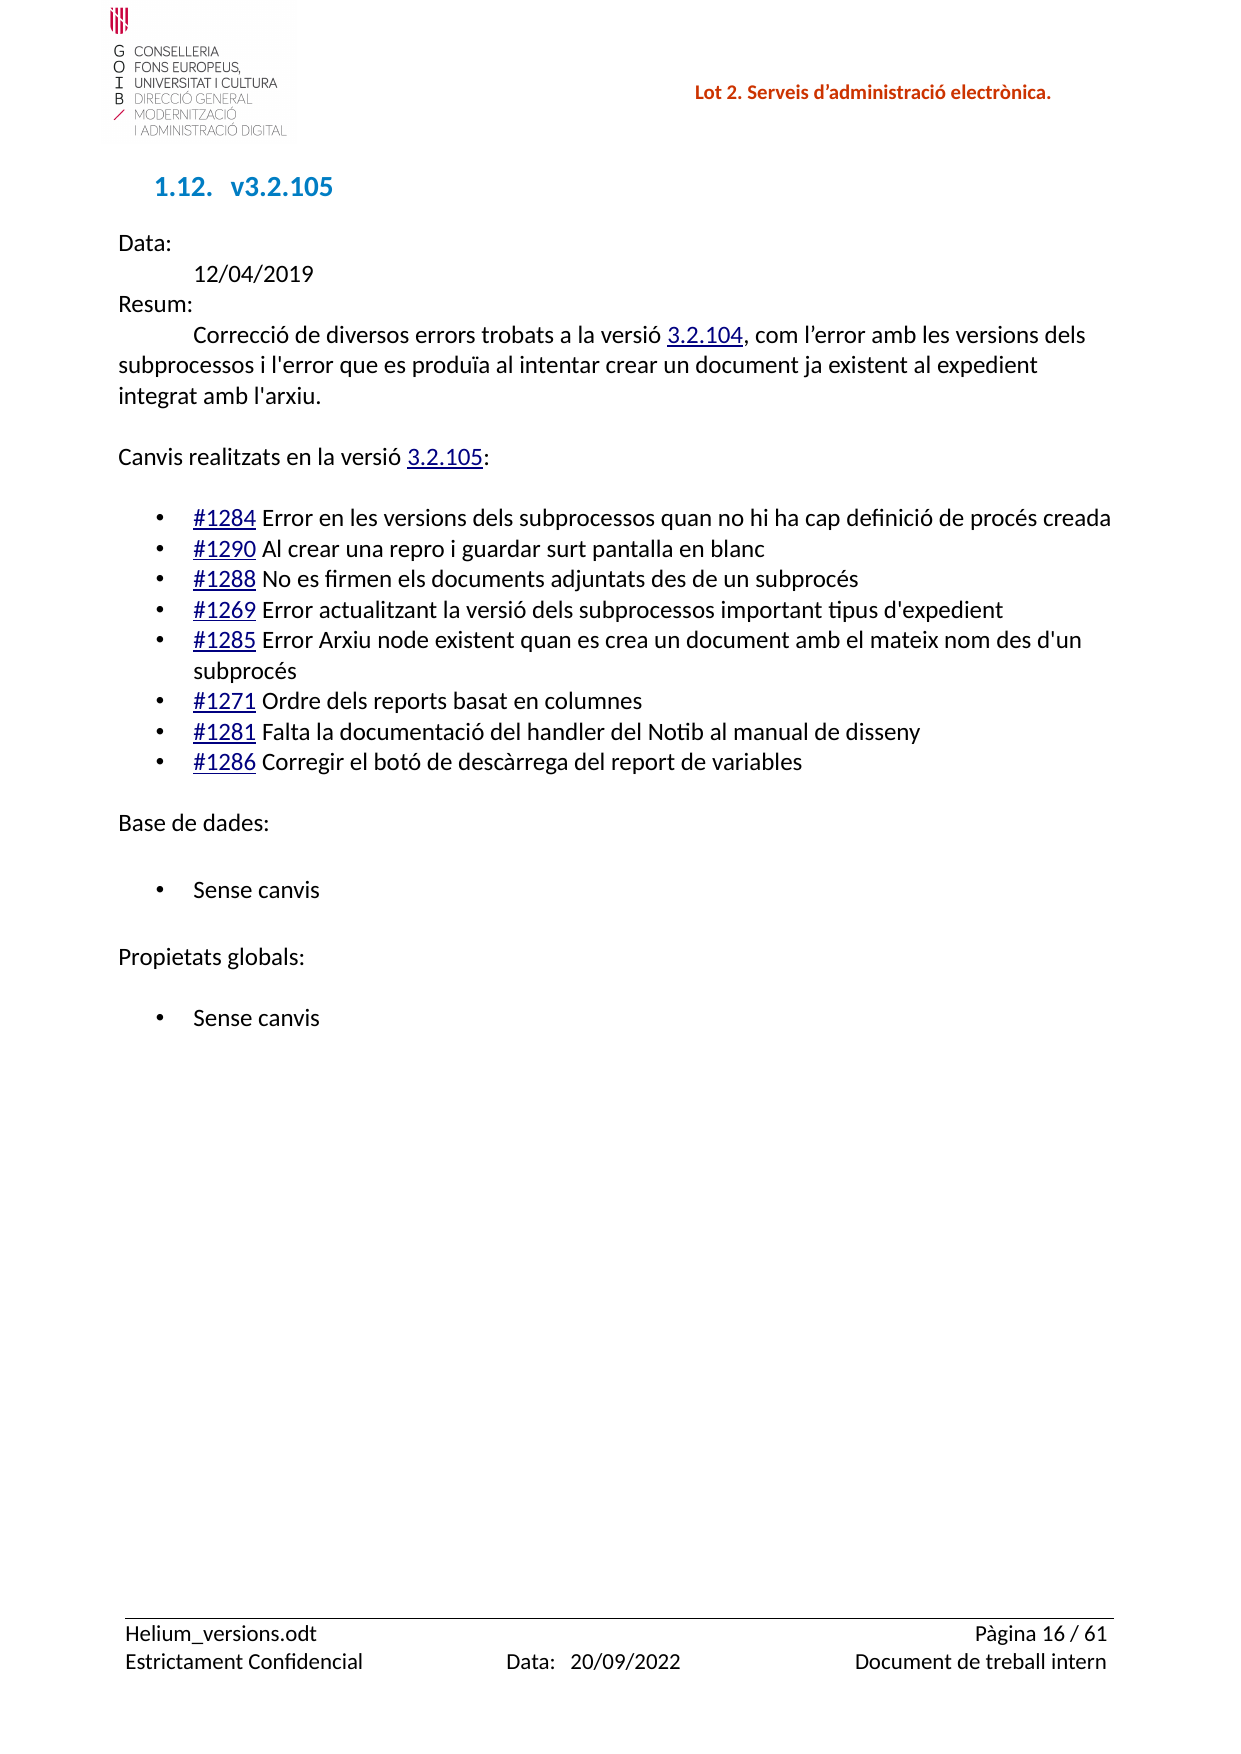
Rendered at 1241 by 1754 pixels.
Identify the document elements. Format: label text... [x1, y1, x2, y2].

subtitle v3.2.105 [153, 168, 1122, 204]
text Propietats globals: [118, 941, 1122, 972]
list Sense canvis [156, 874, 1122, 905]
text Resum: [118, 289, 1122, 319]
list #1284 Error en les versions dels subprocessos quan no hi ha cap definició de procés creada [156, 502, 1122, 533]
list #1269 Error actualitzant la versió dels subprocessos important tipus d'expedient [156, 594, 1122, 624]
text Data: [118, 228, 1122, 258]
list #1290 Al crear una repro i guardar surt pantalla en blanc [156, 533, 1122, 563]
text Correcció de diversos errors trobats a la versió 3.2.104, com l’error amb les versions dels subprocessos i l'error que es produïa al intentar crear un document ja existent al expedient integrat amb l'arxiu. [118, 319, 1122, 411]
list #1271 Ordre dels reports basat en columnes [156, 685, 1122, 716]
list #1286 Corregir el botó de descàrrega del report de variables [156, 746, 1122, 777]
picture [100, 0, 297, 144]
list #1281 Falta la documentació del handler del Notib al manual de disseny [156, 716, 1122, 746]
list #1285 Error Arxiu node existent quan es crea un document amb el mateix nom des d'un subprocés [156, 624, 1122, 685]
list #1288 No es firmen els documents adjuntats des de un subprocés [156, 563, 1122, 594]
text 12/04/2019 [118, 258, 1122, 289]
text Base de dades: [118, 807, 1122, 838]
list Sense canvis [156, 1002, 1122, 1033]
text Canvis realitzats en la versió 3.2.105: [118, 441, 1122, 472]
